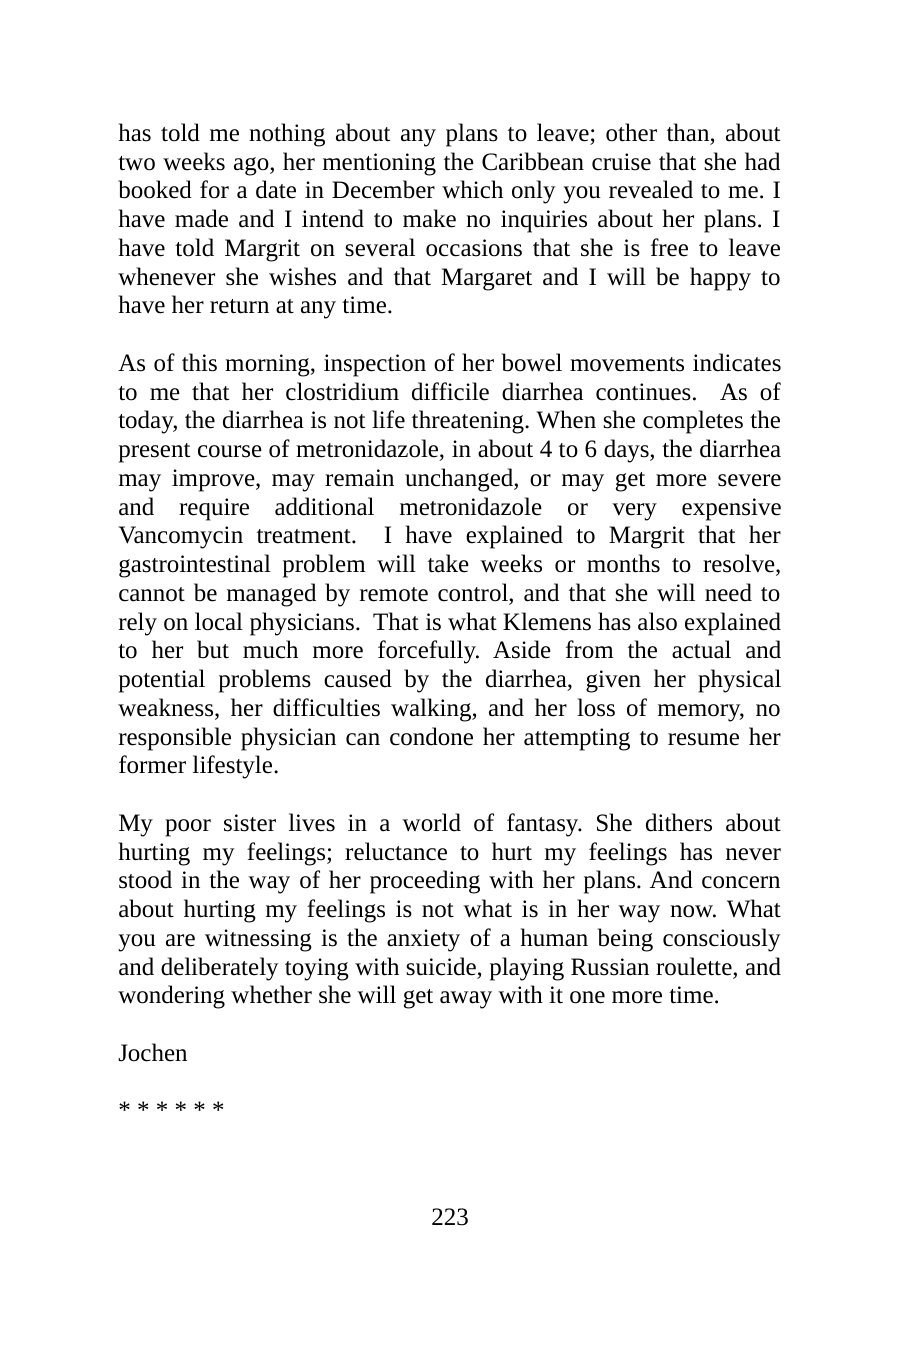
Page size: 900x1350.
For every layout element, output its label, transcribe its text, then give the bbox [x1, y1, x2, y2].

text * * * * * * [118, 1096, 782, 1124]
text has told me nothing about any plans to leave; other than, about two weeks ago, her mentioning the Caribbean cruise that she had booked for a date in December which only you revealed to me. I have made and I intend to make no inquiries about her plans. I have told Margrit on several occasions that she is free to leave whenever she wishes and that Margaret and I will be happy to have her return at any time. [118, 118, 782, 319]
text Jochen [118, 1038, 782, 1067]
text As of this morning, inspection of her bowel movements indicates to me that her clostridium difficile diarrhea continues. As of today, the diarrhea is not life threatening. When she completes the present course of metronidazole, in about 4 to 6 days, the diarrhea may improve, may remain unchanged, or may get more severe and require additional metronidazole or very expensive Vancomycin treatment. I have explained to Margrit that her gastrointestinal problem will take weeks or months to resolve, cannot be managed by remote control, and that she will need to rely on local physicians. That is what Klemens has also explained to her but much more forcefully. Aside from the actual and potential problems caused by the diarrhea, given her physical weakness, her difficulties walking, and her loss of memory, no responsible physician can condone her attempting to resume her former lifestyle. [118, 348, 782, 779]
text My poor sister lives in a world of fantasy. She dithers about hurting my feelings; reluctance to hurt my feelings has never stood in the way of her proceeding with her plans. And concern about hurting my feelings is not what is in her way now. What you are witnessing is the anxiety of a human being consciously and deliberately toying with suicide, playing Russian roulette, and wondering whether she will get away with it one more time. [118, 808, 782, 1009]
